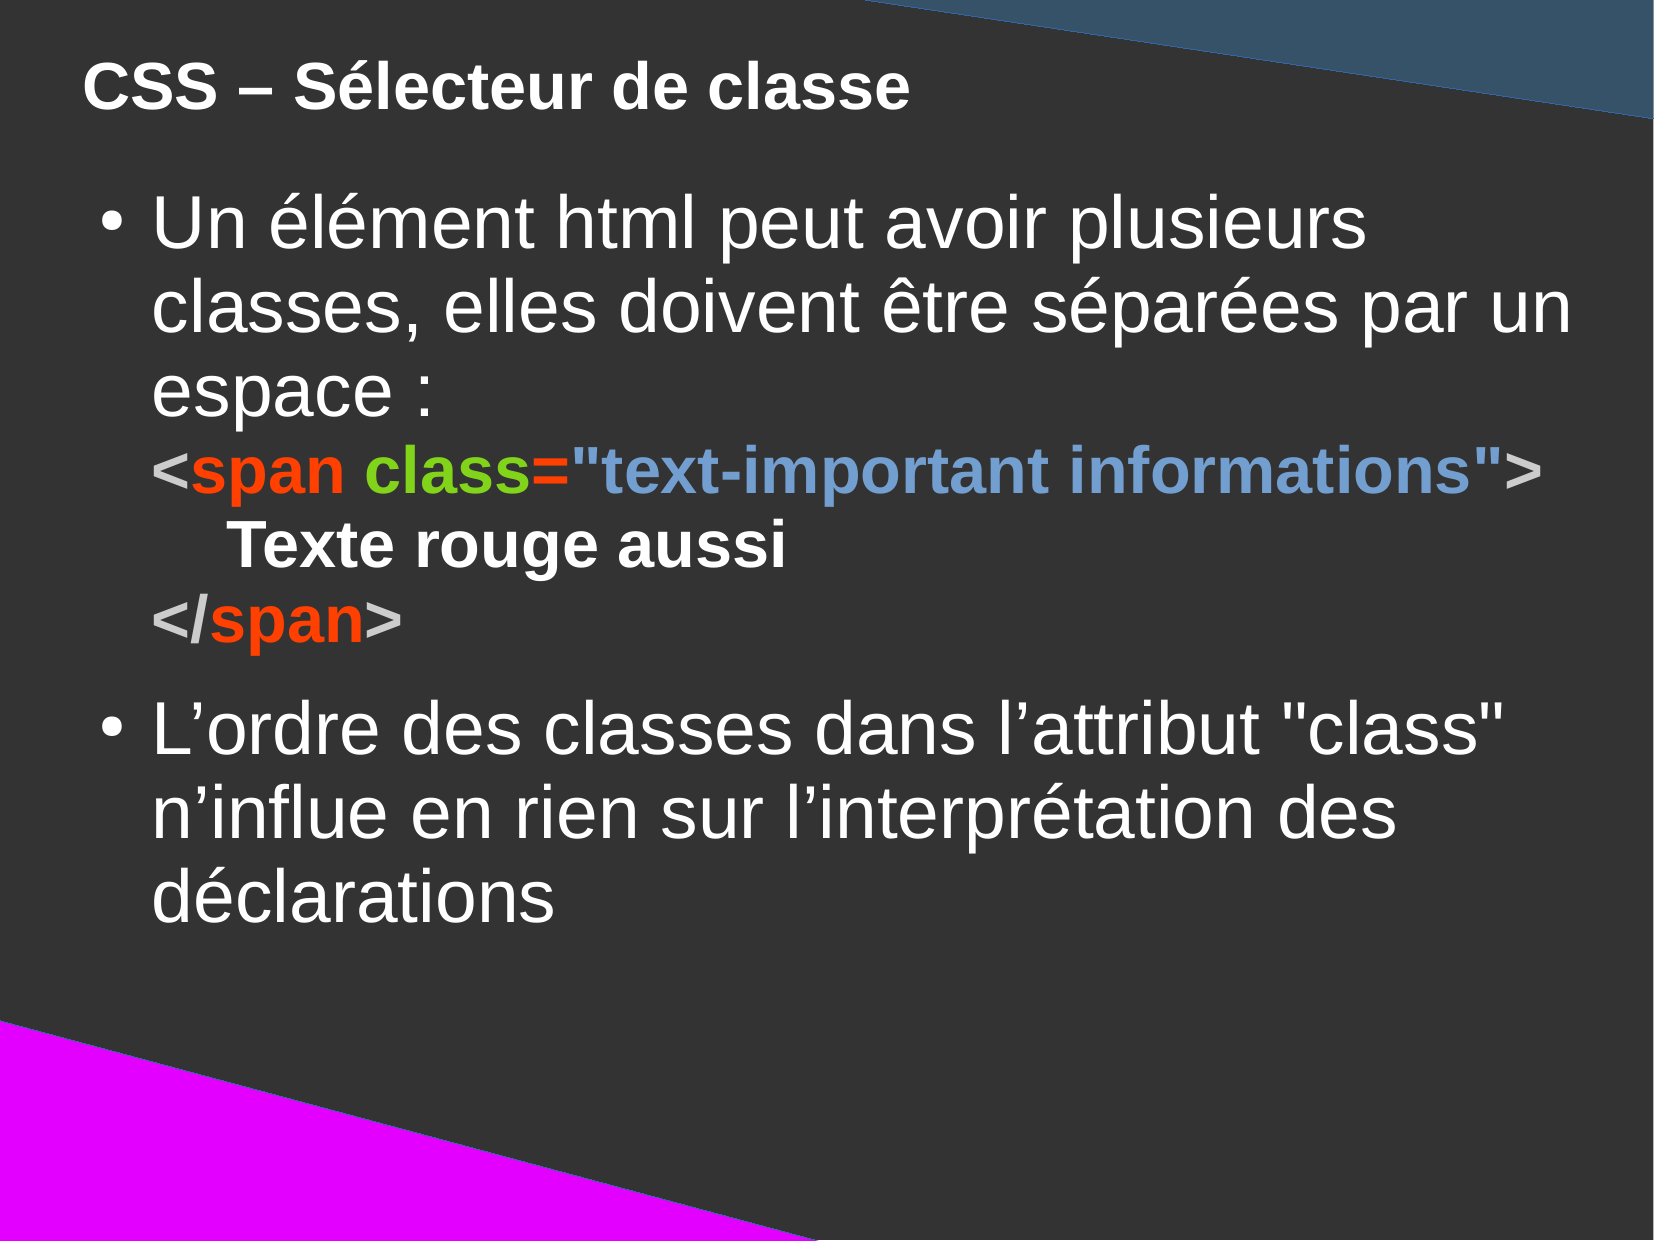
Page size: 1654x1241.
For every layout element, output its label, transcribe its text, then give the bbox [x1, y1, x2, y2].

list Un élément html peut avoir plusieurs classes, elles doivent être séparées par un espace : <span class="text-important informations"> Texte rouge aussi </span> L’ordre des classes dans l’attribut "class" n’influe en rien sur l’interprétation des déclarations [80, 180, 1605, 1111]
title CSS – Sélecteur de classe [82, 49, 1571, 152]
text_box [865, 0, 1654, 119]
text_box [0, 1020, 819, 1241]
